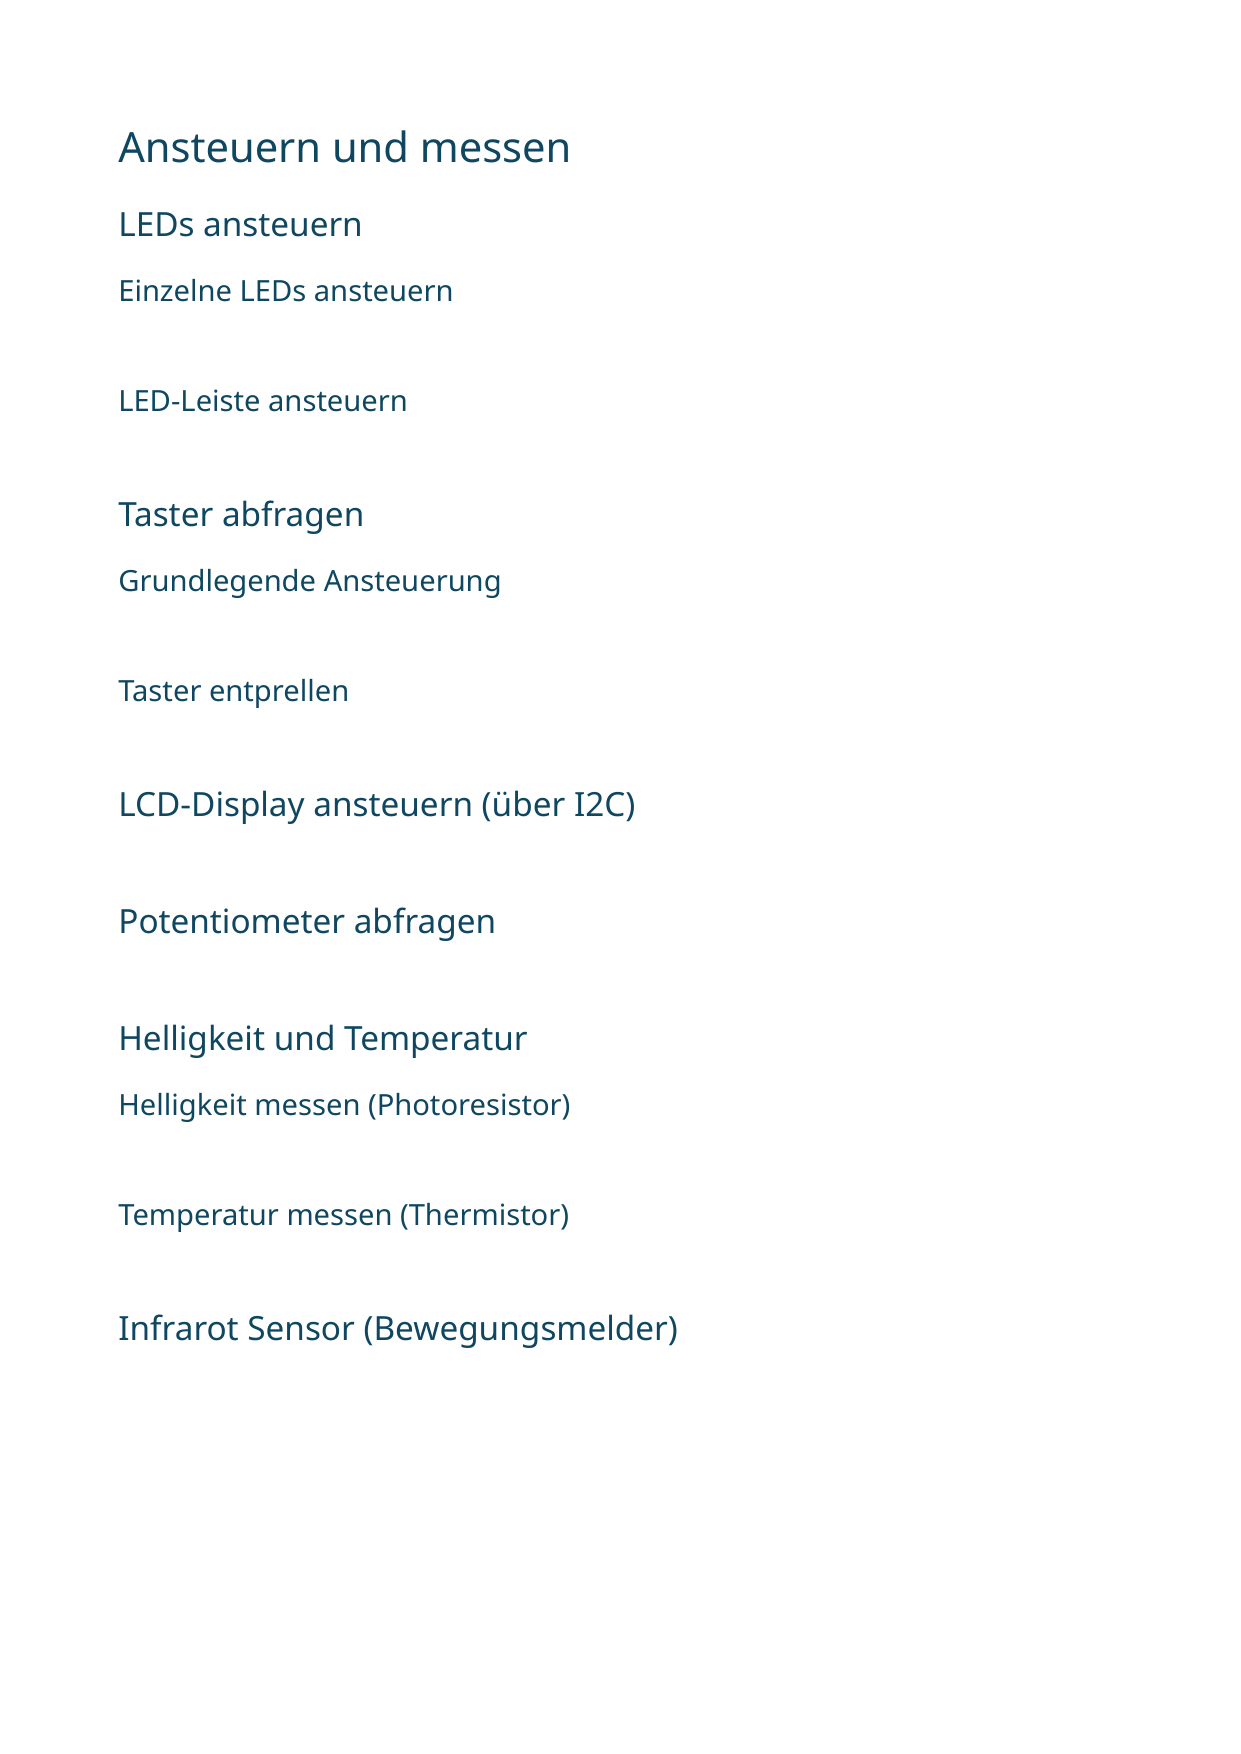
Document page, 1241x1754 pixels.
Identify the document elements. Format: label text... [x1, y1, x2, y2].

subtitle Temperatur messen (Thermistor) [118, 1195, 1122, 1234]
subtitle Taster entprellen [118, 670, 1122, 710]
subtitle Infrarot Sensor (Bewegungsmelder) [118, 1305, 1122, 1351]
subtitle Einzelne LEDs ansteuern [118, 270, 1122, 309]
subtitle Potentiometer abfragen [118, 898, 1122, 943]
subtitle Grundlegende Ansteuerung [118, 560, 1122, 600]
subtitle Helligkeit messen (Photoresistor) [118, 1084, 1122, 1124]
subtitle Taster abfragen [118, 491, 1122, 536]
subtitle LEDs ansteuern [118, 201, 1122, 246]
subtitle LED-Leiste ansteuern [118, 380, 1122, 420]
subtitle LCD-Display ansteuern (über I2C) [118, 781, 1122, 826]
subtitle Ansteuern und messen [118, 118, 1122, 175]
subtitle Helligkeit und Temperatur [118, 1015, 1122, 1060]
